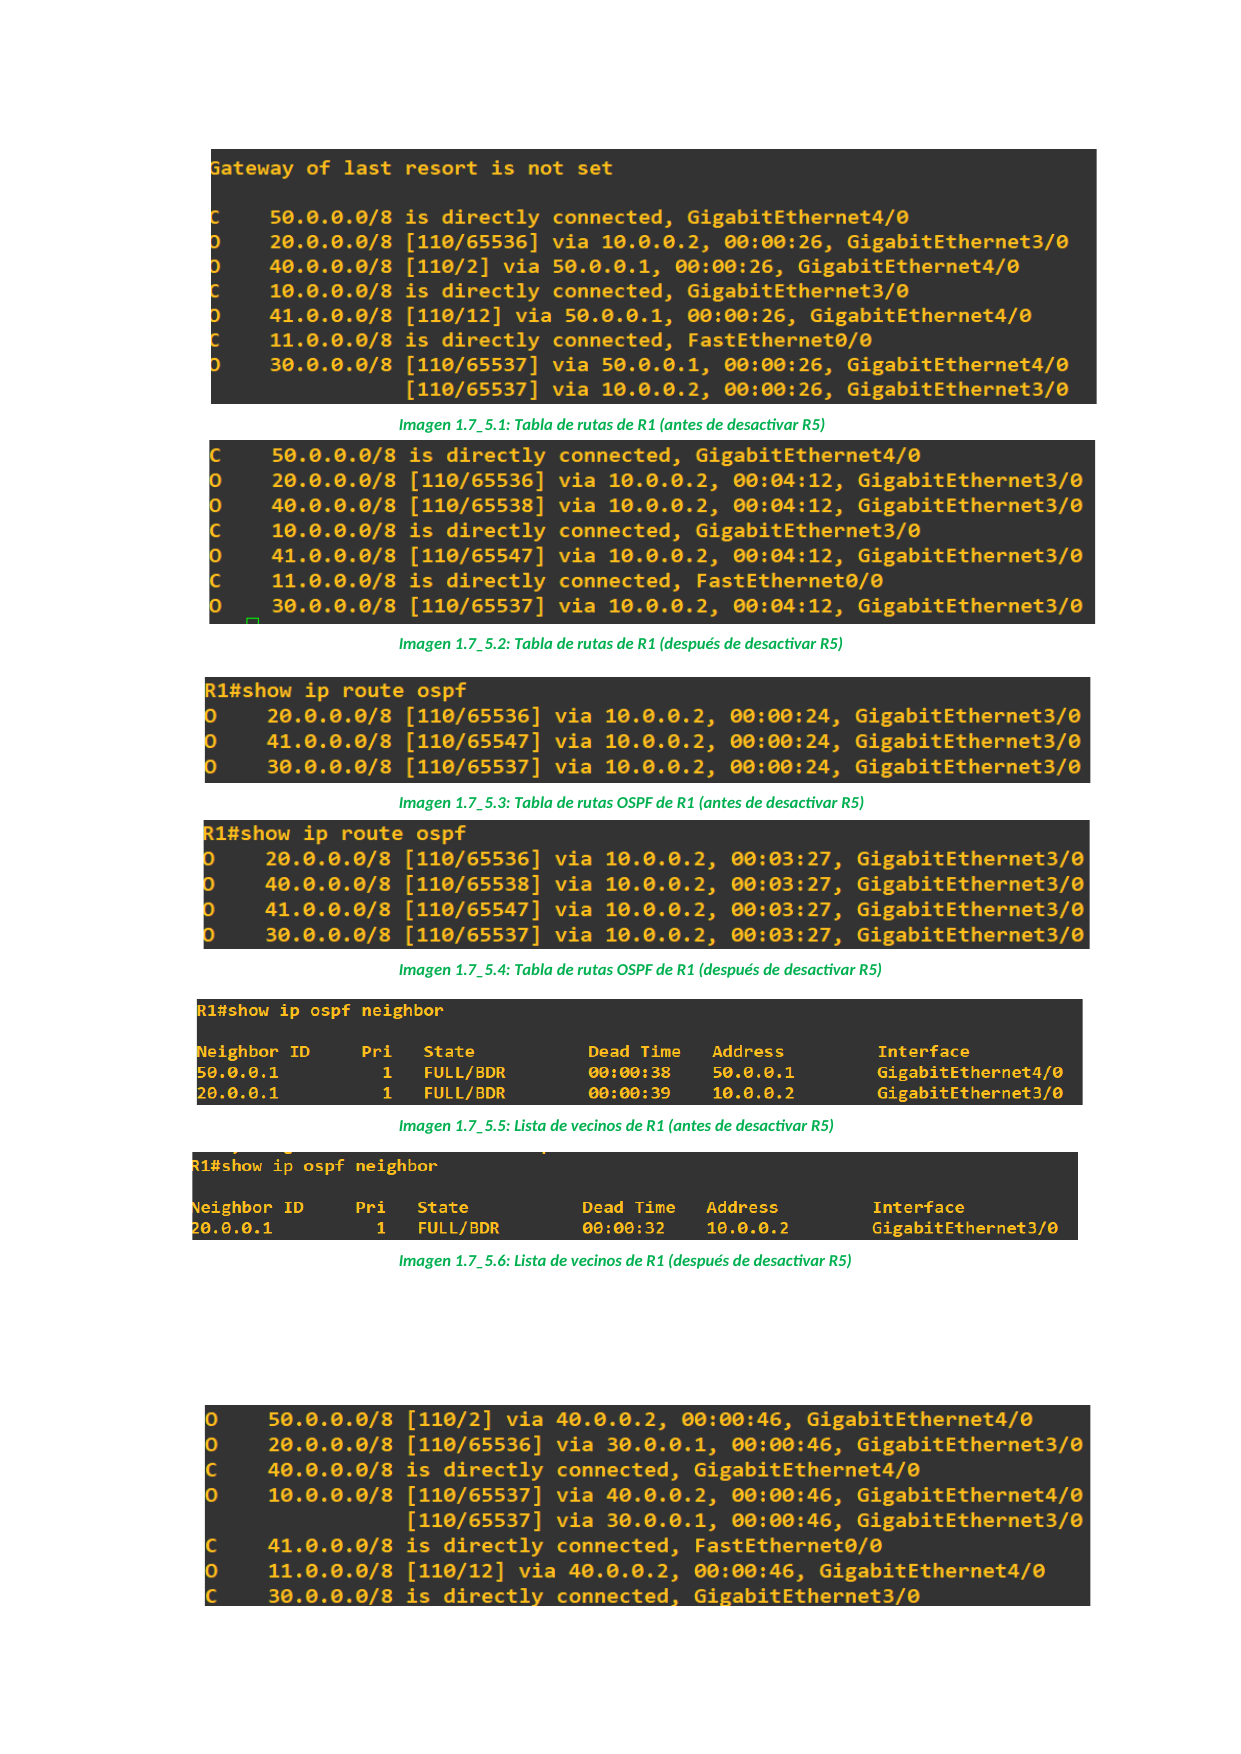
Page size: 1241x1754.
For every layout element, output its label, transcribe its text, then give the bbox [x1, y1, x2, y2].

text Imagen 1.7_5.4: Tabla de rutas OSPF de R1 (después de desactivar R5) [325, 949, 1063, 979]
text Imagen 1.7_5.6: Lista de vecinos de R1 (después de desactivar R5) [325, 1240, 1063, 1270]
text Imagen 1.7_5.1: Tabla de rutas de R1 (antes de desactivar R5) [398, 404, 1063, 434]
text Imagen 1.7_5.5: Lista de vecinos de R1 (antes de desactivar R5) [325, 1105, 1063, 1135]
text Imagen 1.7_5.3: Tabla de rutas OSPF de R1 (antes de desactivar R5) [398, 783, 1063, 813]
text Imagen 1.7_5.2: Tabla de rutas de R1 (después de desactivar R5) [398, 624, 1063, 654]
